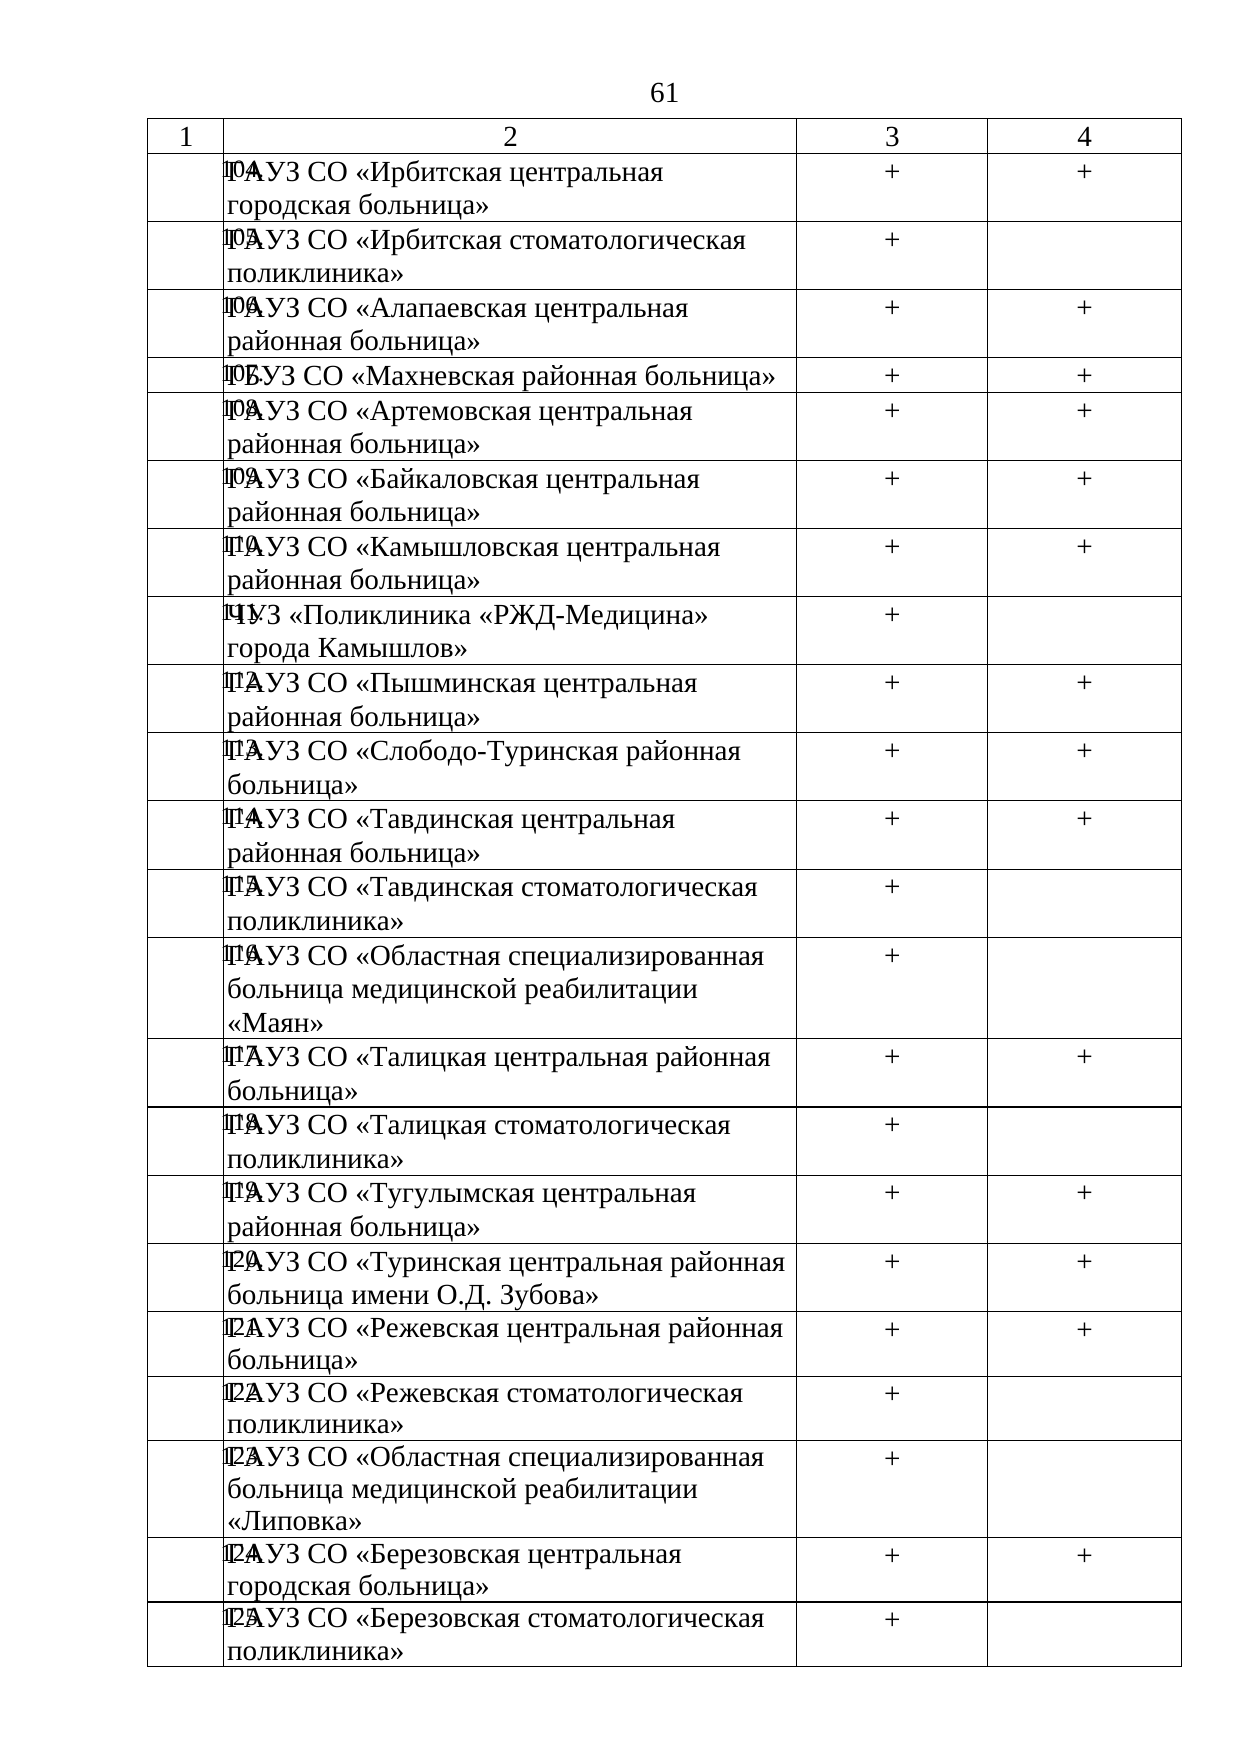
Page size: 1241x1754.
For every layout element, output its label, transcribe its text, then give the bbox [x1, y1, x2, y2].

table_cell [148, 393, 223, 460]
table_cell ГАУЗ СО «Тугулымская центральная районная больница» [224, 1176, 796, 1243]
table_cell ГАУЗ СО «Режевская стоматологическая поликлиника» [224, 1377, 796, 1440]
table_cell [148, 1603, 223, 1666]
table_cell + [797, 1377, 987, 1440]
table_cell + [988, 801, 1181, 868]
table_cell ГАУЗ СО «Березовская центральная городская больница» [224, 1538, 796, 1601]
table_cell + [797, 290, 987, 357]
table_header 2 [224, 119, 796, 153]
table_cell + [797, 358, 987, 392]
table_cell + [988, 665, 1181, 732]
table_cell + [797, 461, 987, 528]
table_cell + [988, 1244, 1181, 1311]
table_cell ЧУЗ «Поликлиника «РЖД-Медицина» города Камышлов» [224, 597, 796, 664]
table_cell + [797, 597, 987, 664]
table_cell + [797, 801, 987, 868]
table_cell ГАУЗ СО «Березовская стоматологическая поликлиника» [224, 1603, 796, 1666]
table_cell ГАУЗ СО «Областная специализированная больница медицинской реабилитации «Липовка» [224, 1441, 796, 1537]
table_cell + [797, 393, 987, 460]
table_cell + [988, 154, 1181, 221]
table_cell [988, 1377, 1181, 1440]
table_cell + [797, 1312, 987, 1376]
table_cell ГАУЗ СО «Ирбитская стоматологическая поликлиника» [224, 222, 796, 289]
table_cell ГАУЗ СО «Алапаевская центральная районная больница» [224, 290, 796, 357]
table_cell [148, 733, 223, 800]
table_cell [148, 1039, 223, 1106]
table_cell ГАУЗ СО «Камышловская центральная районная больница» [224, 529, 796, 596]
table_cell + [988, 290, 1181, 357]
table_cell [148, 222, 223, 289]
table_cell ГАУЗ СО «Слободо-Туринская районная больница» [224, 733, 796, 800]
table_cell [148, 154, 223, 221]
table_cell + [988, 1176, 1181, 1243]
table_cell [148, 1108, 223, 1174]
table_cell [148, 1176, 223, 1243]
table_cell + [988, 1312, 1181, 1376]
table_cell [148, 358, 223, 392]
table_cell + [797, 1244, 987, 1311]
table_cell + [797, 529, 987, 596]
table_cell [148, 1441, 223, 1537]
table_cell [988, 1441, 1181, 1537]
table_cell [988, 597, 1181, 664]
table_cell + [988, 358, 1181, 392]
table_header 3 [797, 119, 987, 153]
table_cell [148, 290, 223, 357]
table_cell + [988, 529, 1181, 596]
table_cell [148, 665, 223, 732]
table_cell + [797, 222, 987, 289]
table_cell [148, 461, 223, 528]
table_cell + [797, 1441, 987, 1537]
table_cell ГАУЗ СО «Талицкая стоматологическая поликлиника» [224, 1108, 796, 1174]
table_cell + [797, 1603, 987, 1666]
table_cell + [988, 733, 1181, 800]
table_cell + [797, 1108, 987, 1174]
table_cell [148, 529, 223, 596]
table_cell ГАУЗ СО «Тавдинская стоматологическая поликлиника» [224, 870, 796, 937]
table_cell ГАУЗ СО «Талицкая центральная районная больница» [224, 1039, 796, 1106]
table_cell [148, 1377, 223, 1440]
table_cell + [797, 1176, 987, 1243]
table_cell ГАУЗ СО «Областная специализированная больница медицинской реабилитации «Маян» [224, 938, 796, 1038]
table_cell ГБУЗ СО «Махневская районная больница» [224, 358, 796, 392]
table_cell [148, 1312, 223, 1376]
table_cell ГАУЗ СО «Режевская центральная районная больница» [224, 1312, 796, 1376]
table_cell ГАУЗ СО «Артемовская центральная районная больница» [224, 393, 796, 460]
table_cell [148, 870, 223, 937]
table_cell [988, 222, 1181, 289]
table_header 4 [988, 119, 1181, 153]
table_cell ГАУЗ СО «Туринская центральная районная больница имени О.Д. Зубова» [224, 1244, 796, 1311]
table_cell + [988, 1538, 1181, 1601]
table_cell ГАУЗ СО «Байкаловская центральная районная больница» [224, 461, 796, 528]
table_cell [148, 597, 223, 664]
table_cell [988, 938, 1181, 1038]
table_cell + [988, 393, 1181, 460]
table_cell [148, 1538, 223, 1601]
table_cell [988, 1603, 1181, 1666]
table_cell + [797, 938, 987, 1038]
table_header 1 [148, 119, 223, 153]
table_cell [988, 870, 1181, 937]
table_cell + [988, 461, 1181, 528]
table_cell + [988, 1039, 1181, 1106]
table_cell + [797, 154, 987, 221]
table_cell [148, 938, 223, 1038]
table_cell + [797, 665, 987, 732]
table_cell + [797, 870, 987, 937]
table_cell ГАУЗ СО «Ирбитская центральная городская больница» [224, 154, 796, 221]
table_cell [988, 1108, 1181, 1174]
table_cell [148, 1244, 223, 1311]
table_cell + [797, 1039, 987, 1106]
table_cell + [797, 733, 987, 800]
table_cell ГАУЗ СО «Пышминская центральная районная больница» [224, 665, 796, 732]
table_cell ГАУЗ СО «Тавдинская центральная районная больница» [224, 801, 796, 868]
table_cell [148, 801, 223, 868]
table_cell + [797, 1538, 987, 1601]
